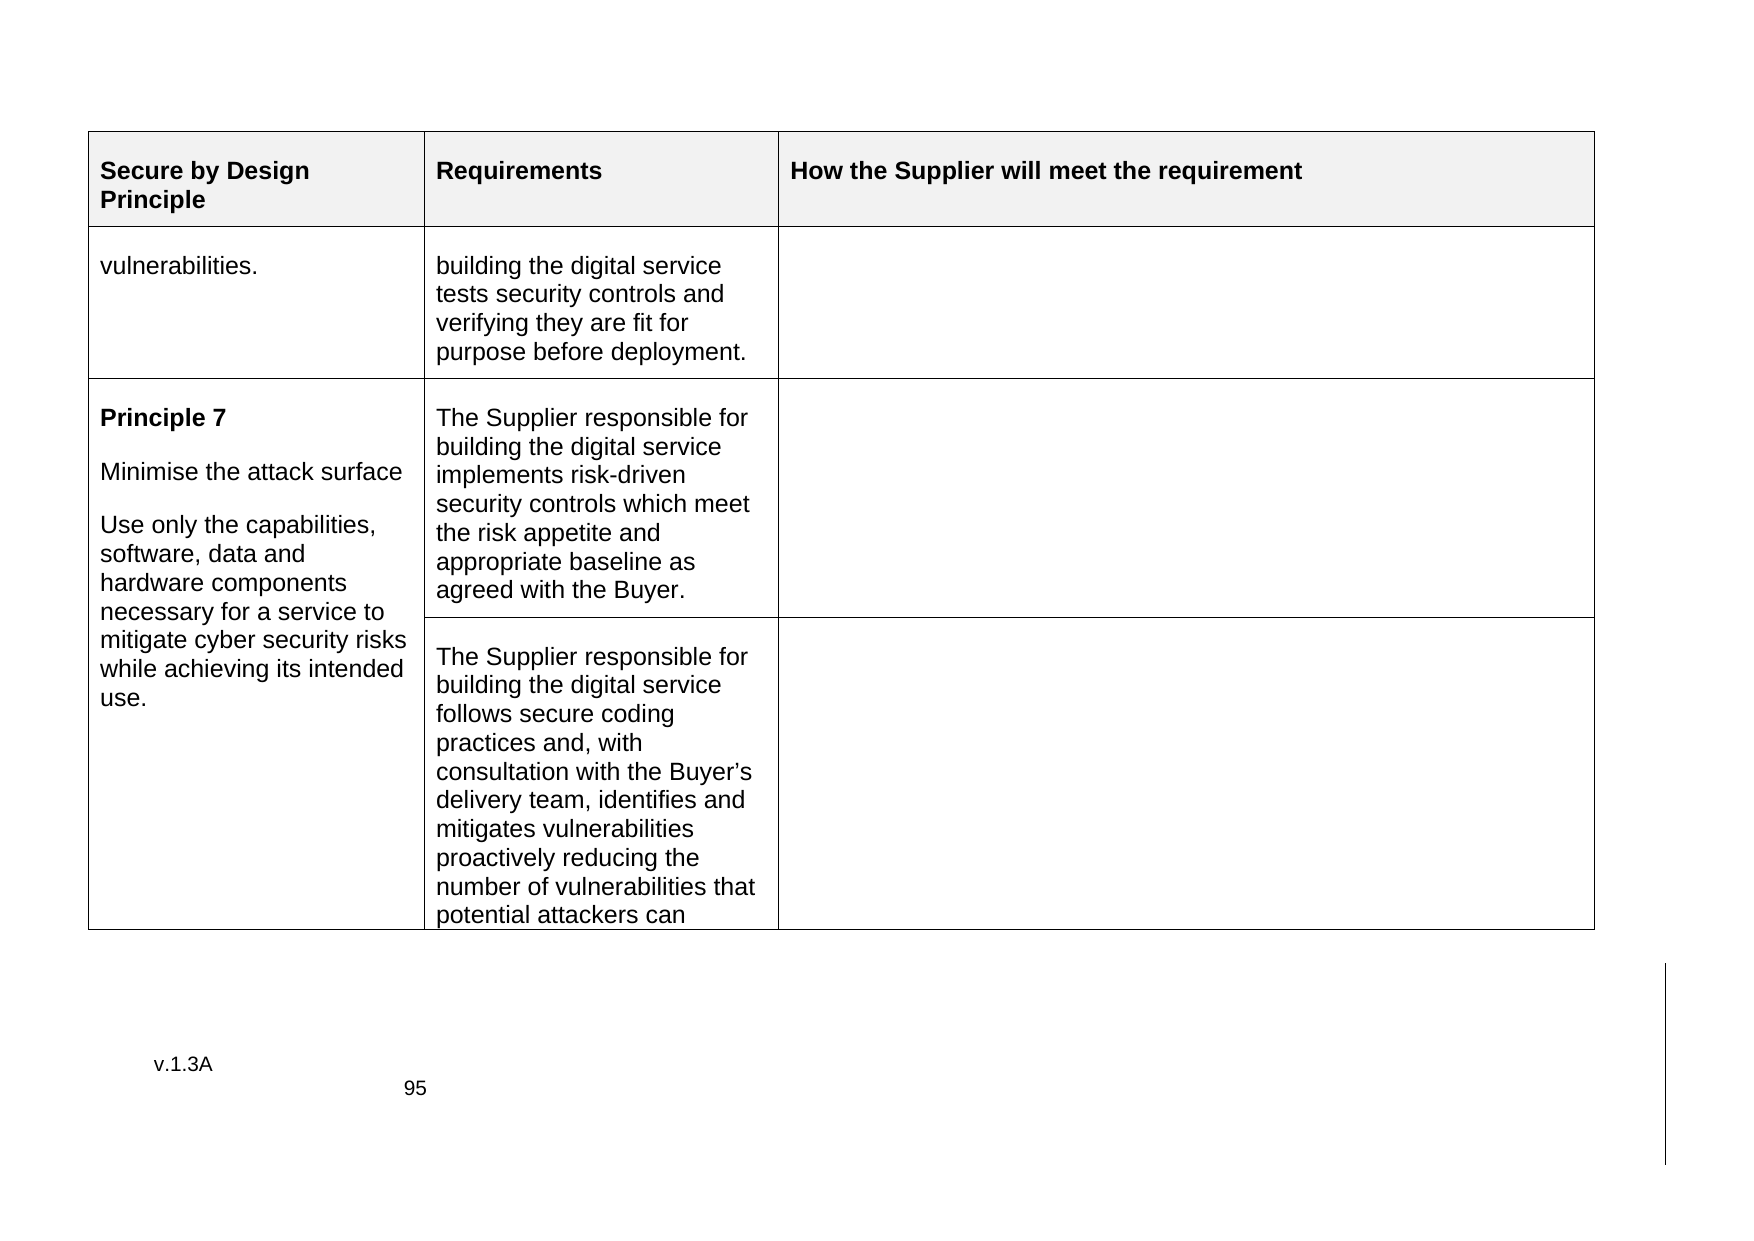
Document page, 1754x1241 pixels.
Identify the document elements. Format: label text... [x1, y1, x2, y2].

table_cell The Supplier responsible for building the digital service follows secure coding practices and, with consultation with the Buyer’s delivery team, identifies and mitigates vulnerabilities proactively reducing the number of vulnerabilities that potential attackers can [425, 618, 778, 929]
table_header Requirements [425, 132, 778, 226]
table_cell building the digital service tests security controls and verifying they are fit for purpose before deployment. [425, 227, 778, 378]
table_cell [779, 379, 1594, 617]
table_cell The Supplier responsible for building the digital service implements risk-driven security controls which meet the risk appetite and appropriate baseline as agreed with the Buyer. [425, 379, 778, 617]
table_cell [779, 618, 1594, 929]
table_cell vulnerabilities. [89, 227, 424, 378]
table_cell Principle 7 Minimise the attack surface Use only the capabilities, software, data and hardware components necessary for a service to mitigate cyber security risks while achieving its intended use. [89, 379, 424, 929]
table_header How the Supplier will meet the requirement [779, 132, 1594, 226]
table_header Secure by Design Principle [89, 132, 424, 226]
table_cell [779, 227, 1594, 378]
